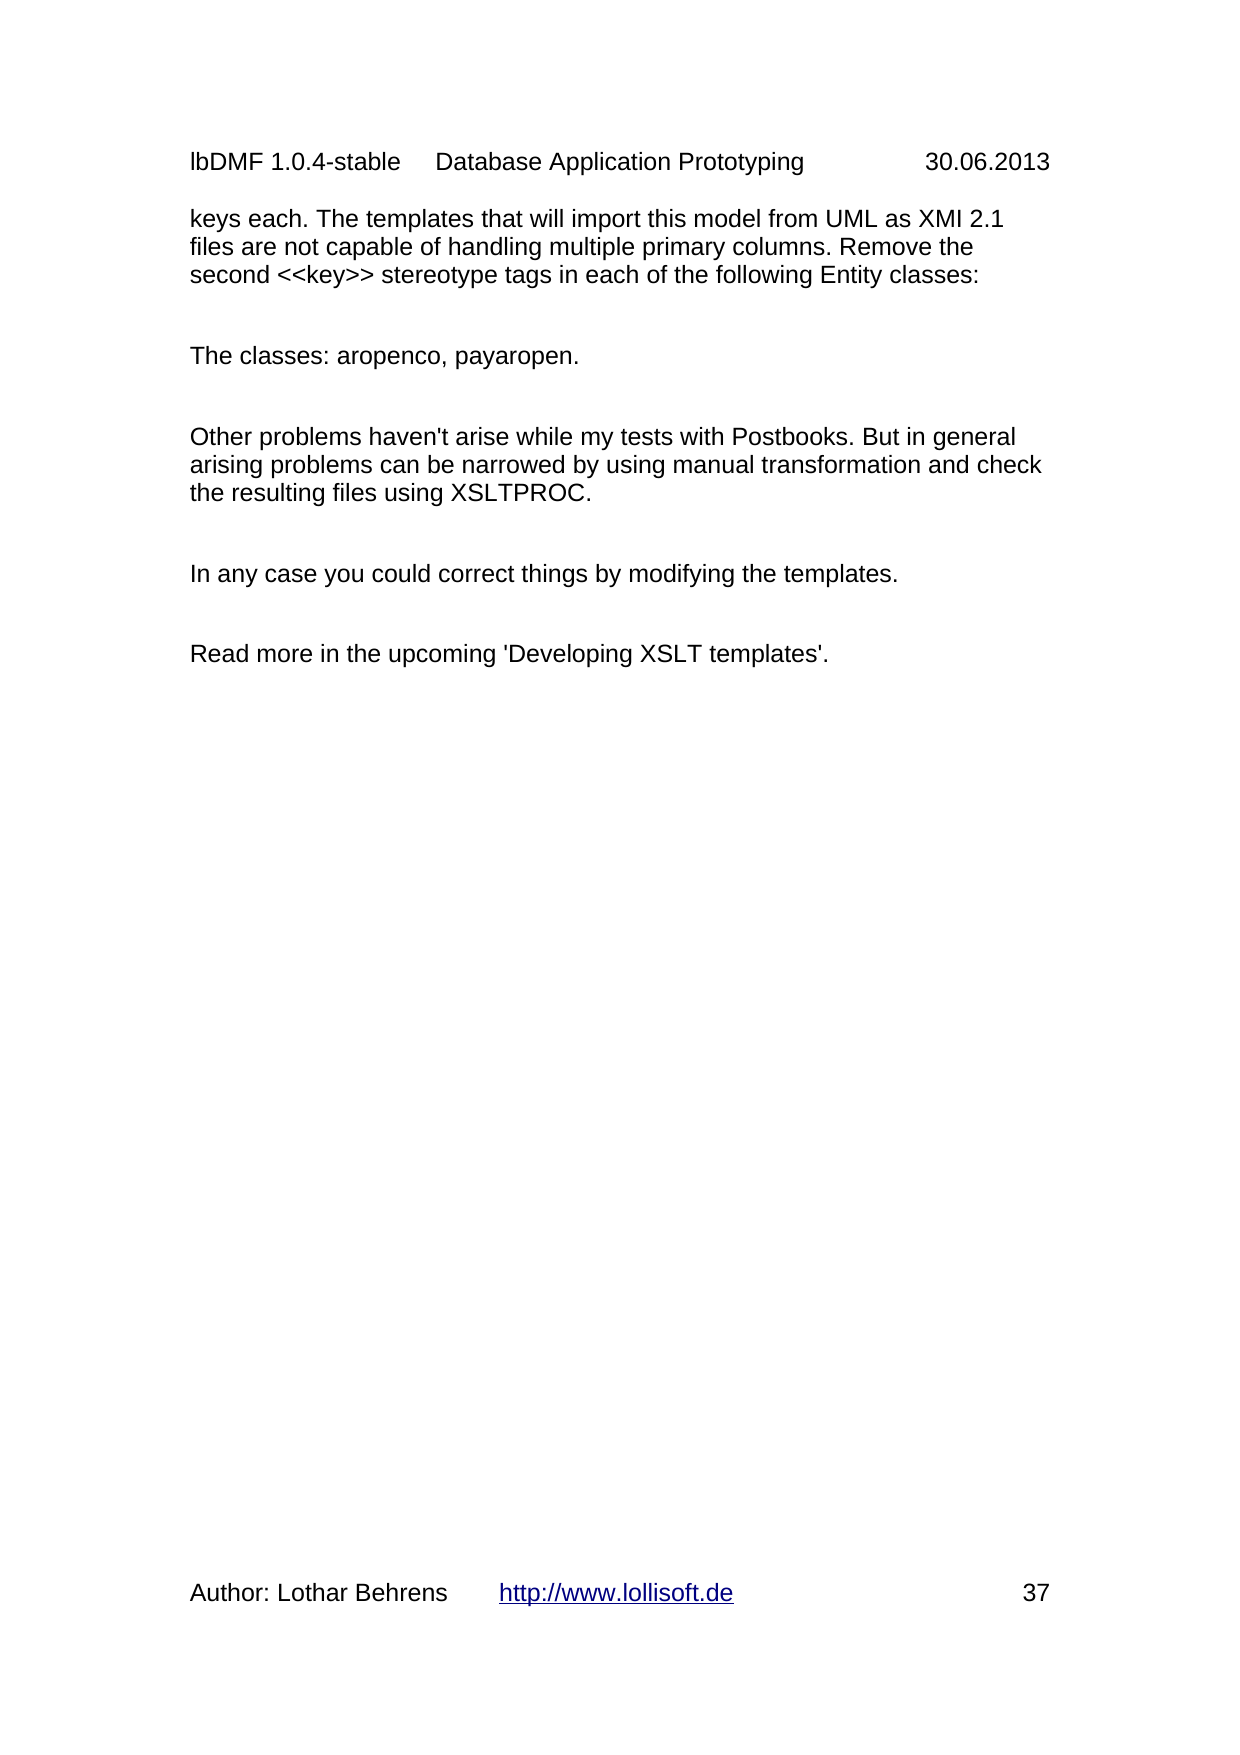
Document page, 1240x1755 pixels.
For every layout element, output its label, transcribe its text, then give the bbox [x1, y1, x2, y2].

text Other problems haven't arise while my tests with Postbooks. But in general arising problems can be narrowed by using manual transformation and check the resulting files using XSLTPROC. [189, 423, 1050, 507]
text In any case you could correct things by modifying the templates. [189, 559, 1050, 587]
text Read more in the upcoming 'Developing XSLT templates'. [189, 640, 1050, 668]
text keys each. The templates that will import this model from UML as XMI 2.1 files are not capable of handling multiple primary columns. Remove the second <<key>> stereotype tags in each of the following Entity classes: [189, 205, 1050, 289]
text The classes: aropenco, payaropen. [189, 342, 1050, 370]
